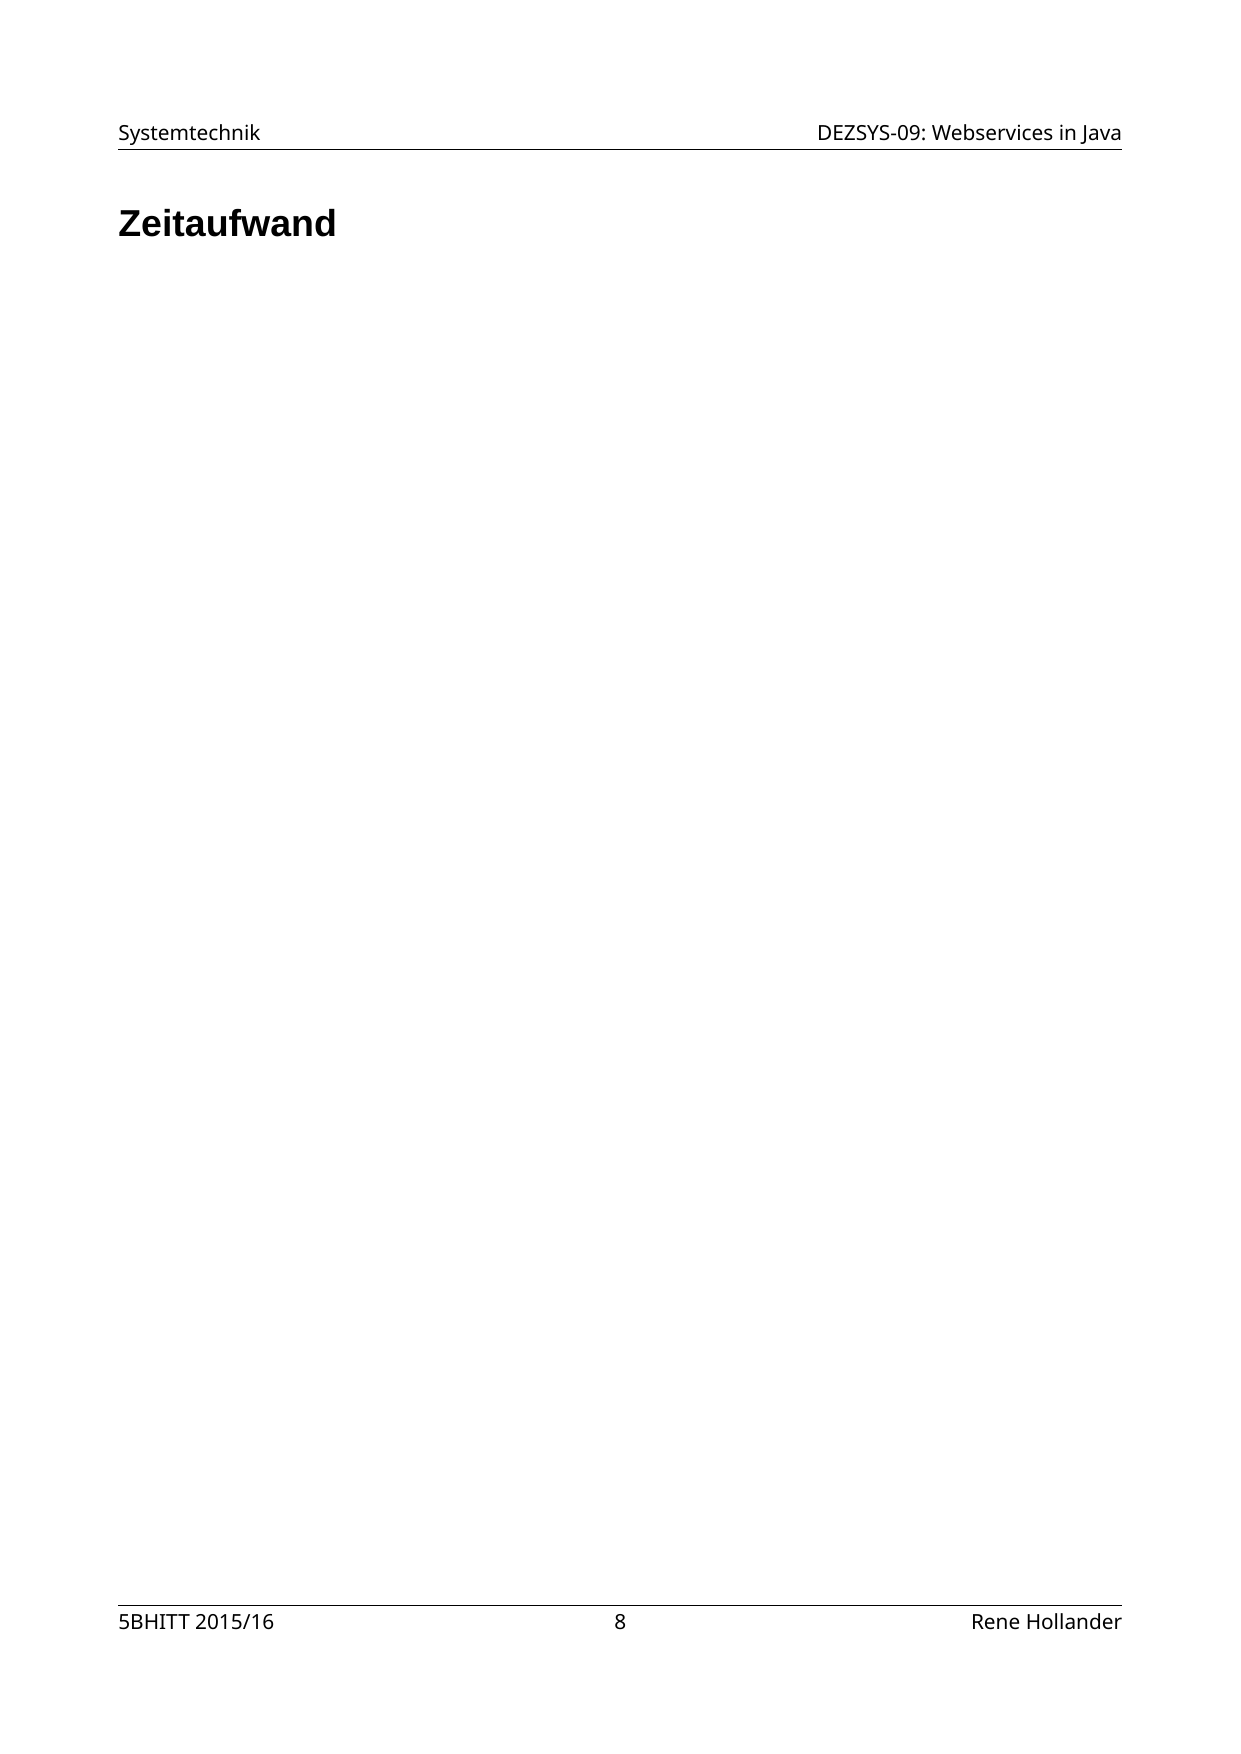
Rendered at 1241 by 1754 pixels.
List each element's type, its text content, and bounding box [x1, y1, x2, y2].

subtitle Zeitaufwand [118, 201, 1122, 244]
